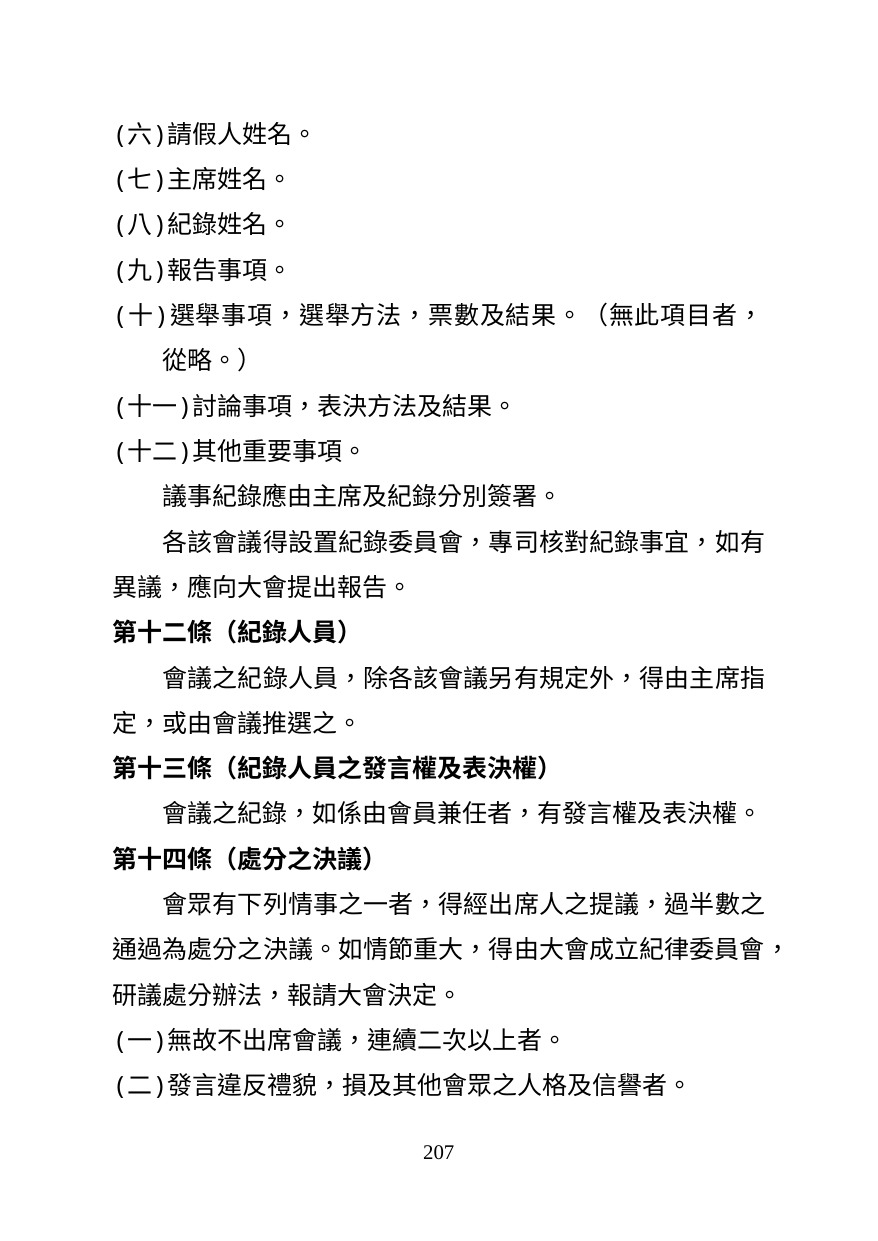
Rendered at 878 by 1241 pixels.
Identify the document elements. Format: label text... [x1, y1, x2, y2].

text 會眾有下列情事之一者，得經出席人之提議，過半數之通過為處分之決議。如情節重大，得由大會成立紀律委員會，研議處分辦法，報請大會決定。 [112, 884, 765, 1011]
text 第十四條（處分之決議） [112, 839, 765, 876]
text (六)請假人姓名。 [112, 114, 765, 151]
text (二)發言違反禮貌，損及其他會眾之人格及信譽者。 [112, 1066, 765, 1102]
text 第十二條（紀錄人員） [112, 613, 765, 649]
text (十一)討論事項，表決方法及結果。 [112, 386, 765, 422]
text (七)主席姓名。 [112, 159, 765, 196]
text (一)無故不出席會議，連續二次以上者。 [112, 1021, 765, 1057]
text 議事紀錄應由主席及紀錄分別簽署。 [112, 477, 765, 513]
text 第十三條（紀錄人員之發言權及表決權） [112, 749, 765, 785]
text (八)紀錄姓名。 [112, 205, 765, 241]
text (九)報告事項。 [112, 250, 765, 286]
text 會議之紀錄人員，除各該會議另有規定外，得由主席指定，或由會議推選之。 [112, 658, 765, 739]
text 各該會議得設置紀錄委員會，專司核對紀錄事宜，如有異議，應向大會提出報告。 [112, 522, 765, 604]
text 會議之紀錄，如係由會員兼任者，有發言權及表決權。 [112, 794, 765, 830]
text (十)選舉事項，選舉方法，票數及結果。（無此項目者，從略。） [112, 296, 765, 377]
text (十二)其他重要事項。 [112, 431, 765, 468]
